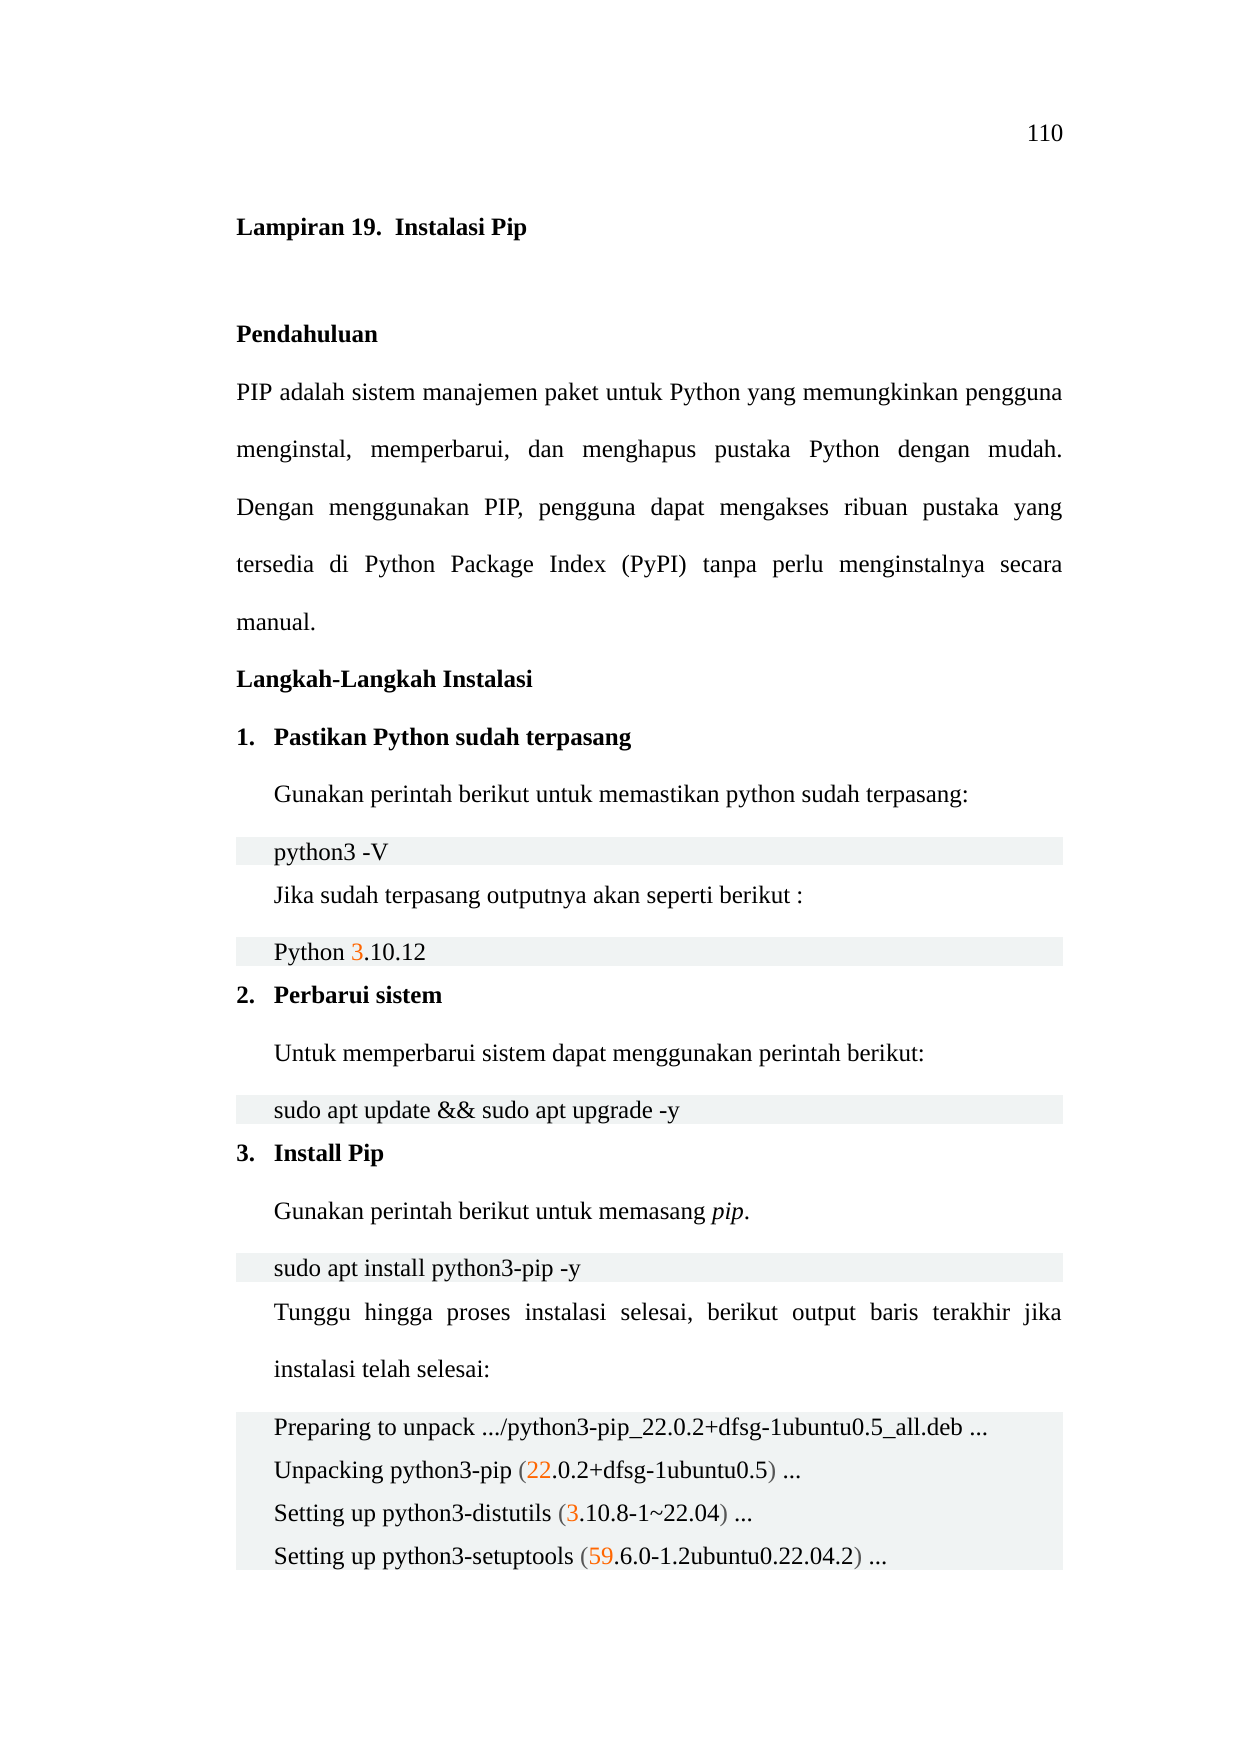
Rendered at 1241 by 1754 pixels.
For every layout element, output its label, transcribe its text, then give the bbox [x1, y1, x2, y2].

list Perbarui sistem [236, 980, 1063, 1009]
list Setting up python3-setuptools (59.6.0-1.2ubuntu0.22.04.2) ... [236, 1541, 1063, 1570]
list Tunggu hingga proses instalasi selesai, berikut output baris terakhir jika instalasi telah selesai: [236, 1297, 1063, 1383]
list Python 3.10.12 [236, 937, 1063, 966]
list Preparing to unpack .../python3-pip_22.0.2+dfsg-1ubuntu0.5_all.deb ... [236, 1412, 1063, 1440]
list Untuk memperbarui sistem dapat menggunakan perintah berikut: [236, 1038, 1063, 1067]
text sudo apt install python3-pip -y [236, 1253, 1063, 1282]
list Pastikan Python sudah terpasang [236, 722, 1063, 750]
list Jika sudah terpasang outputnya akan seperti berikut : [236, 880, 1063, 908]
list Setting up python3-distutils (3.10.8-1~22.04) ... [236, 1498, 1063, 1527]
text PIP adalah sistem manajemen paket untuk Python yang memungkinkan pengguna menginstal, memperbarui, dan menghapus pustaka Python dengan mudah. Dengan menggunakan PIP, pengguna dapat mengakses ribuan pustaka yang tersedia di Python Package Index (PyPI) tanpa perlu menginstalnya secara manual. [236, 377, 1063, 635]
list Gunakan perintah berikut untuk memastikan python sudah terpasang: [236, 779, 1063, 808]
list Install Pip [236, 1138, 1063, 1167]
list Gunakan perintah berikut untuk memasang pip. [236, 1196, 1063, 1225]
text Langkah-Langkah Instalasi [236, 664, 1063, 693]
text sudo apt update && sudo apt upgrade -y [236, 1095, 1063, 1124]
text Pendahuluan [236, 319, 1063, 348]
subtitle Instalasi Pip [236, 212, 1063, 241]
list Unpacking python3-pip (22.0.2+dfsg-1ubuntu0.5) ... [236, 1455, 1063, 1483]
text python3 -V [236, 837, 1063, 865]
